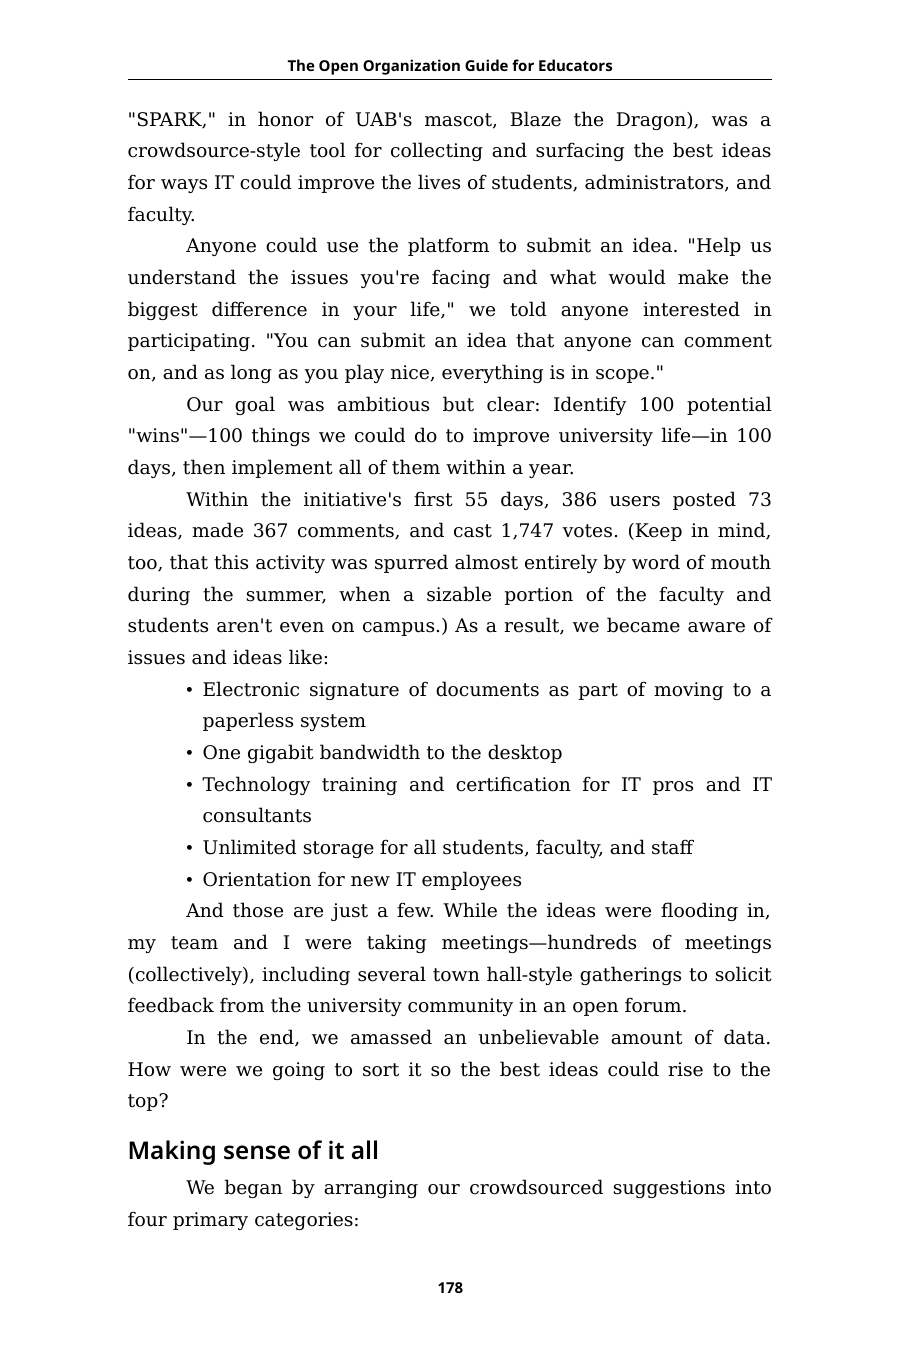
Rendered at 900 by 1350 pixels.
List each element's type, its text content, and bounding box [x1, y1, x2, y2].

text And those are just a few. While the ideas were flooding in, my team and I were taking meetings—hundreds of meetings (collectively), including several town hall-style gatherings to solicit feedback from the university community in an open forum. [127, 900, 772, 1017]
text We began by arranging our crowdsourced suggestions into four primary categories: [127, 1177, 772, 1231]
text Within the initiative's first 55 days, 386 users posted 73 ideas, made 367 comments, and cast 1,747 votes. (Keep in mind, too, that this activity was spurred almost entirely by word of mouth during the summer, when a sizable portion of the faculty and students aren't even on campus.) As a result, we became aware of issues and ideas like: [127, 489, 772, 669]
text Our goal was ambitious but clear: Identify 100 potential "wins"—100 things we could do to improve university life—in 100 days, then implement all of them within a year. [127, 394, 772, 479]
text In the end, we amassed an unbelievable amount of data. How were we going to sort it so the best ideas could rise to the top? [127, 1027, 772, 1112]
list Orientation for new IT employees [186, 869, 772, 891]
text "SPARK," in honor of UAB's mascot, Blaze the Dragon), was a crowdsource-style tool for collecting and surfacing the best ideas for ways IT could improve the lives of students, administrators, and faculty. [127, 109, 772, 226]
list Electronic signature of documents as part of moving to a paperless system [186, 679, 772, 732]
list One gigabit bandwidth to the desktop [186, 742, 772, 764]
text Anyone could use the platform to submit an idea. "Help us understand the issues you're facing and what would make the biggest difference in your life," we told anyone interested in participating. "You can submit an idea that anyone can comment on, and as long as you play nice, everything is in scope." [127, 235, 772, 384]
list Unlimited storage for all students, faculty, and staff [186, 837, 772, 859]
subtitle Making sense of it all [127, 1137, 772, 1165]
list Technology training and certification for IT pros and IT consultants [186, 774, 772, 827]
